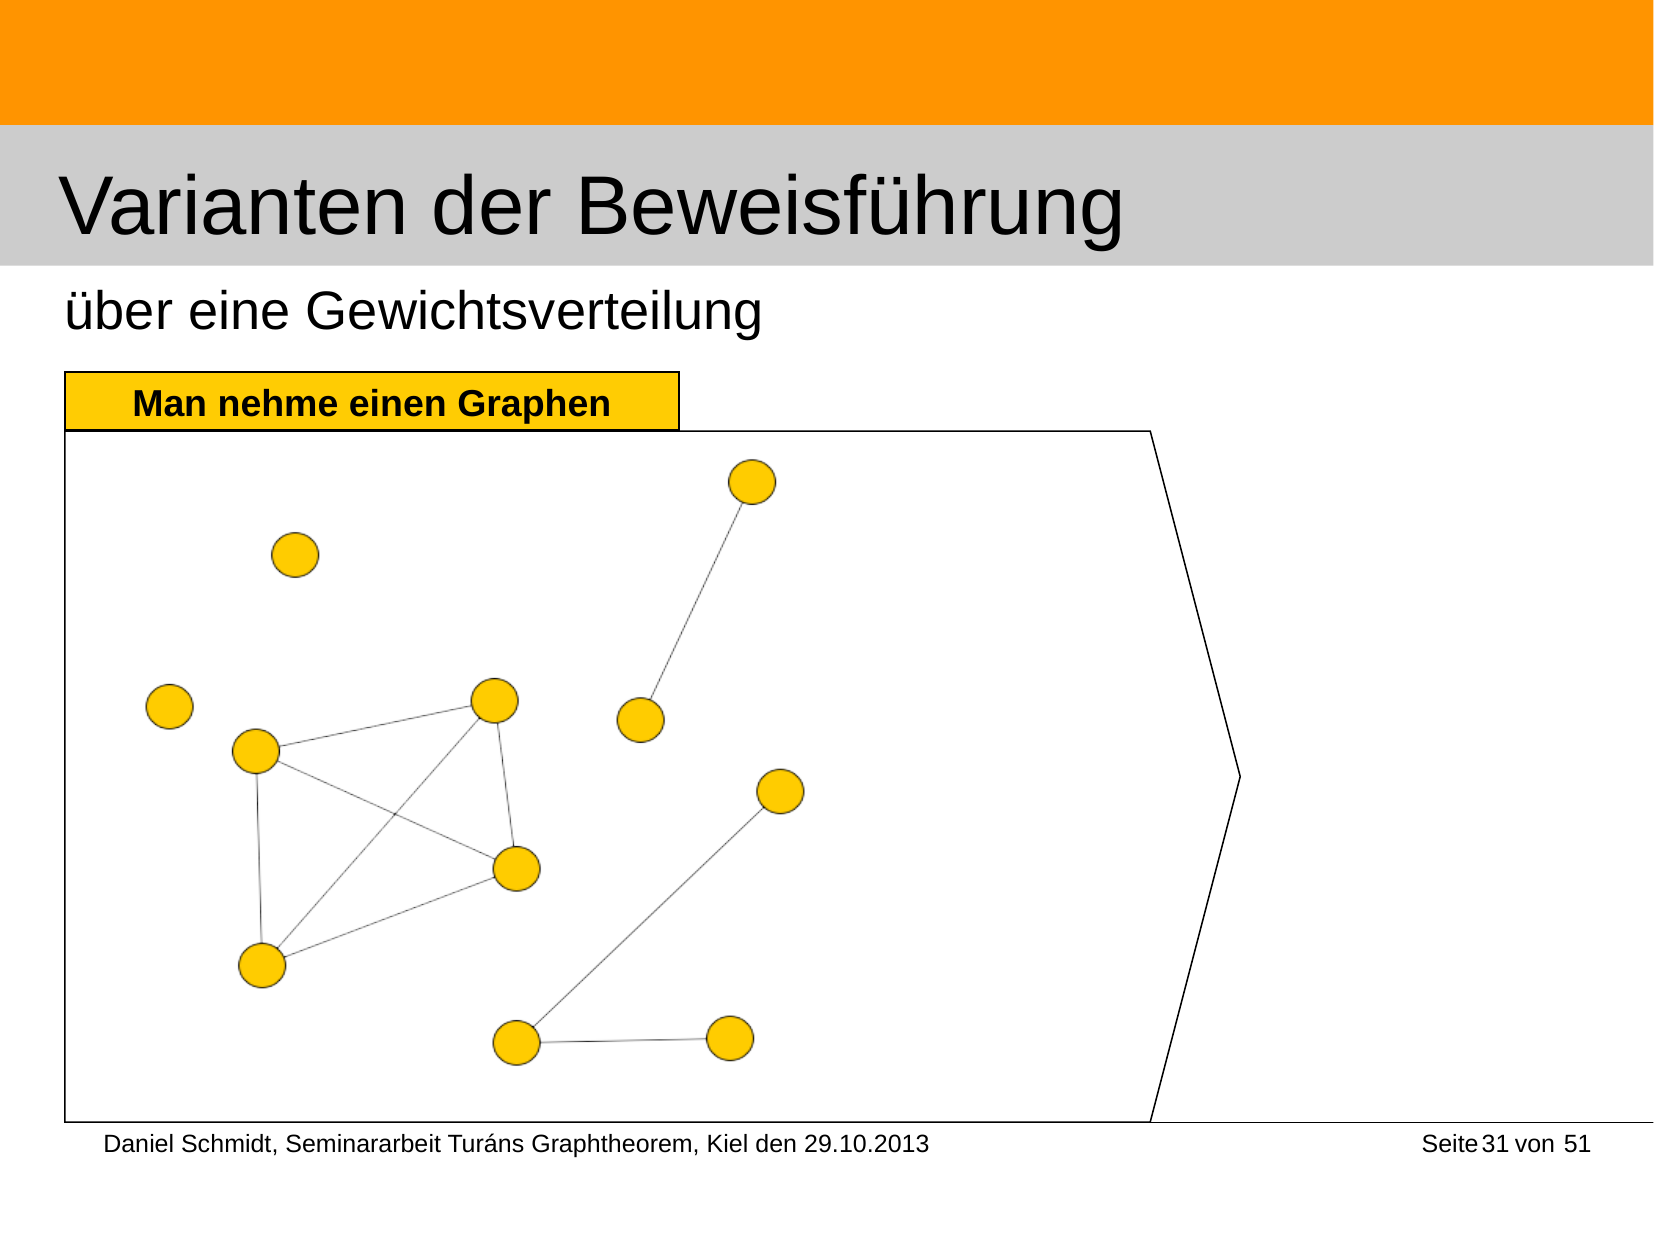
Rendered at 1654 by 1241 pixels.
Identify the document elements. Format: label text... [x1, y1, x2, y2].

picture [122, 437, 827, 1087]
title über eine Gewichtsverteilung [56, 238, 1365, 349]
text_box [1466, 1122, 1622, 1165]
text_box 52 [1549, 1121, 1654, 1193]
text_box Seite [1406, 1122, 1466, 1165]
title Varianten der Beweisführung [50, 143, 1359, 260]
text_box [64, 431, 1241, 1123]
text_box Man nehme einen Graphen [64, 371, 680, 430]
